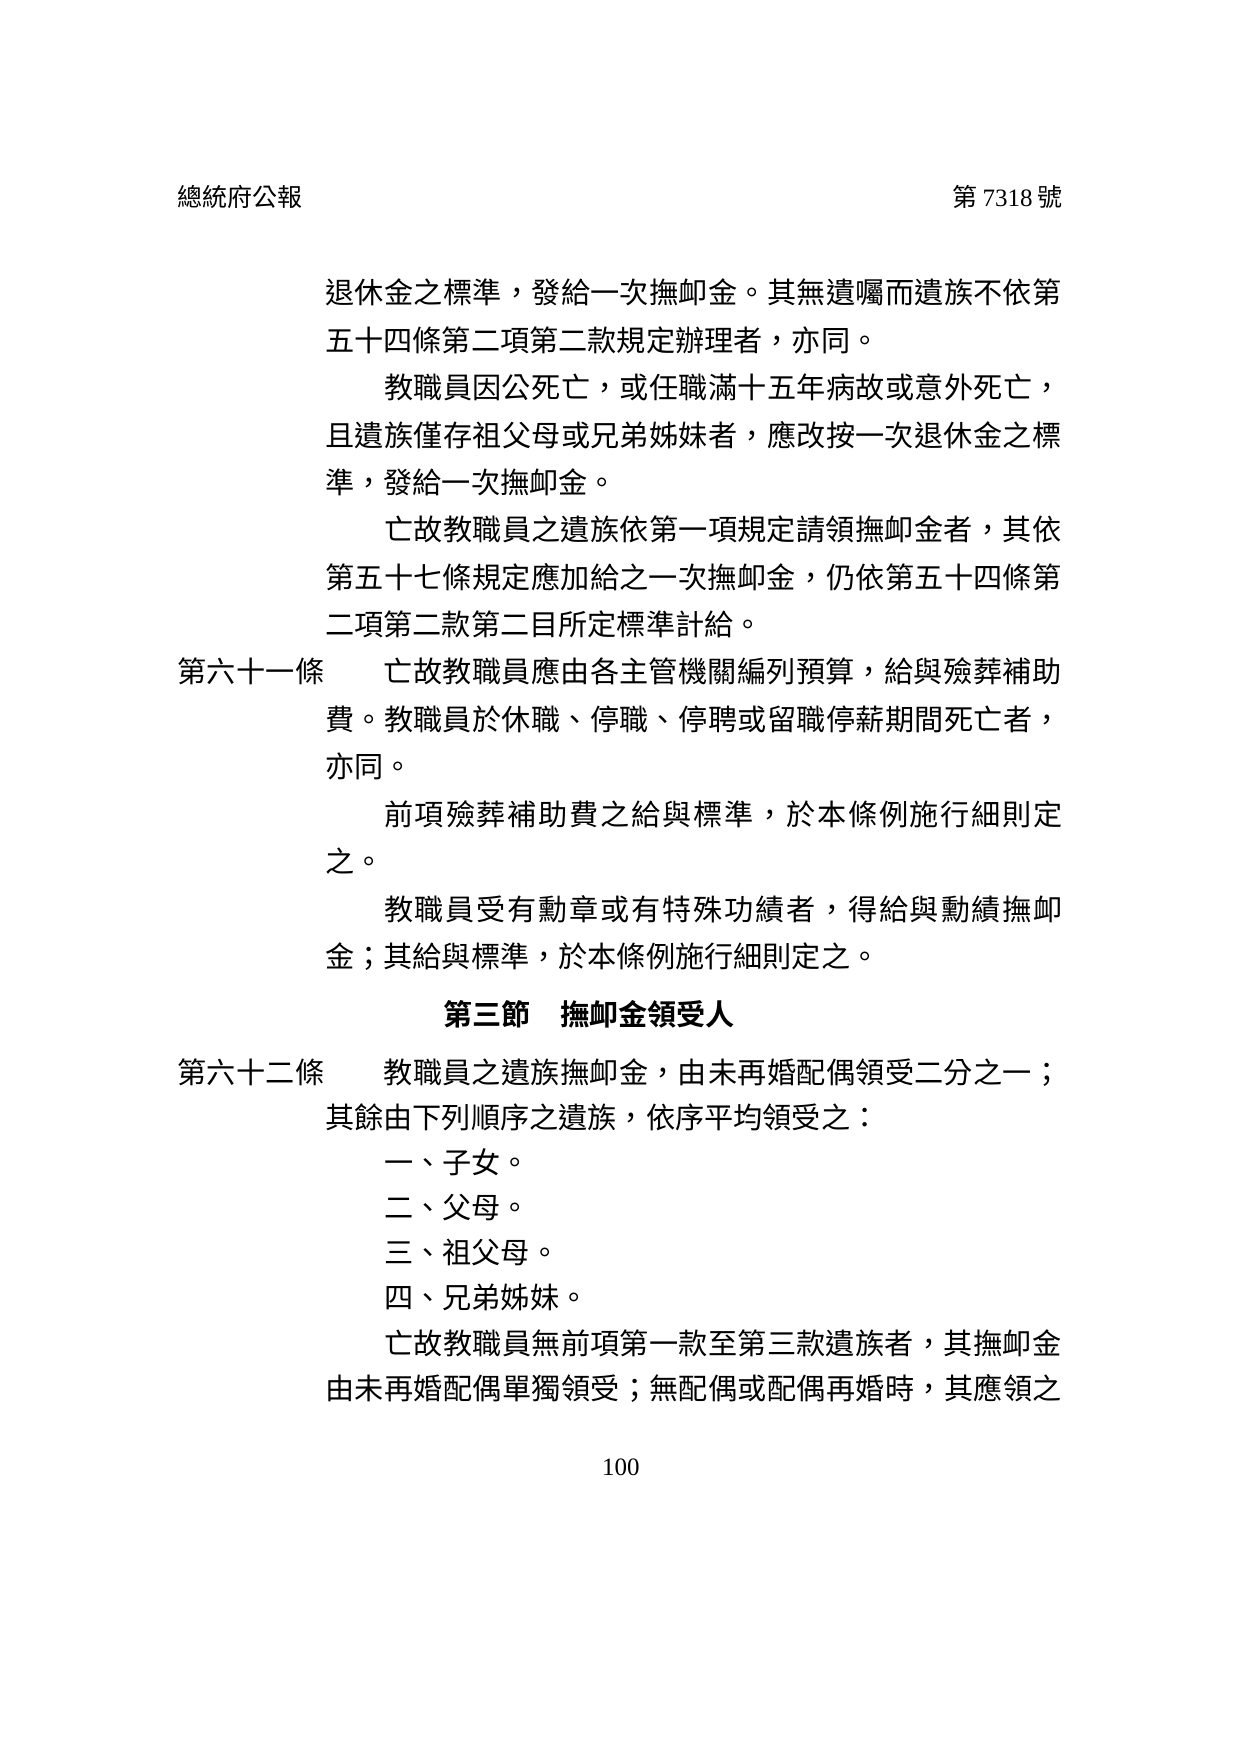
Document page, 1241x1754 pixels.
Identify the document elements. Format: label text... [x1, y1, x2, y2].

text 教職員因公死亡，或任職滿十五年病故或意外死亡，且遺族僅存祖父母或兄弟姊妹者，應改按一次退休金之標準，發給一次撫卹金。 [325, 361, 1064, 503]
text 前項殮葬補助費之給與標準，於本條例施行細則定之。 [325, 787, 1064, 882]
text 教職員受有勳章或有特殊功績者，得給與勳績撫卹金；其給與標準，於本條例施行細則定之。 [325, 882, 1064, 977]
text 四、兄弟姊妹。 [384, 1273, 1064, 1318]
text 亡故教職員無前項第一款至第三款遺族者，其撫卹金由未再婚配偶單獨領受；無配偶或配偶再婚時，其應領之 [325, 1318, 1064, 1408]
text 一、子女。 [384, 1138, 1064, 1183]
text 第六十二條 教職員之遺族撫卹金，由未再婚配偶領受二分之一；其餘由下列順序之遺族，依序平均領受之： [177, 1047, 1064, 1138]
text 第六十一條 亡故教職員應由各主管機關編列預算，給與殮葬補助費。教職員於休職、停職、停聘或留職停薪期間死亡者，亦同。 [177, 645, 1064, 787]
text 三、祖父母。 [384, 1228, 1064, 1273]
text 亡故教職員之遺族依第一項規定請領撫卹金者，其依第五十七條規定應加給之一次撫卹金，仍依第五十四條第二項第二款第二目所定標準計給。 [325, 503, 1064, 645]
text 第三節 撫卹金領受人 [384, 989, 1064, 1035]
text 二、父母。 [384, 1183, 1064, 1228]
text 退休金之標準，發給一次撫卹金。其無遺囑而遺族不依第五十四條第二項第二款規定辦理者，亦同。 [177, 266, 1064, 361]
